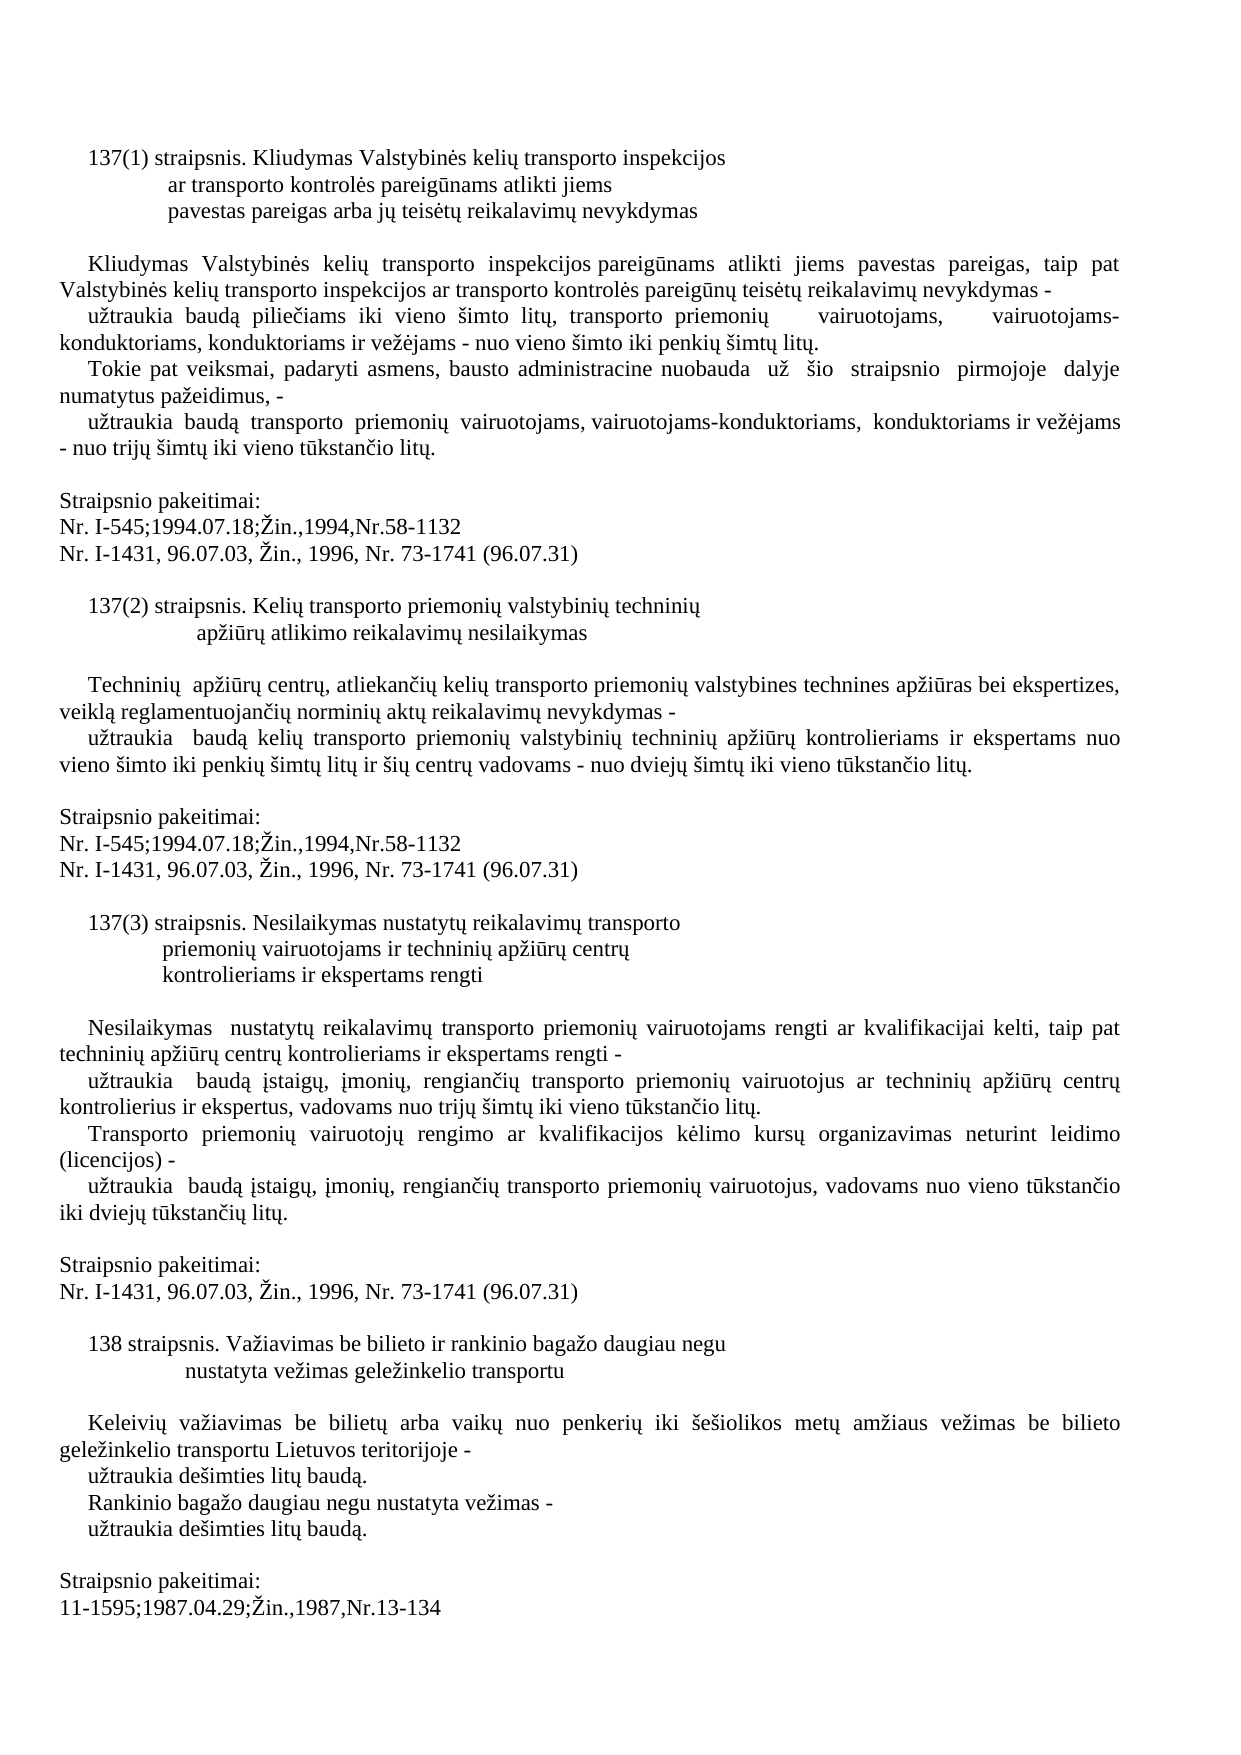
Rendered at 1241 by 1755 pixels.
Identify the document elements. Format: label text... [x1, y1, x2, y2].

text užtraukia baudą transporto priemonių vairuotojams, vairuotojams-konduktoriams, konduktoriams ir vežėjams - nuo trijų šimtų iki vieno tūkstančio litų. [59, 408, 1122, 461]
text Nr. I-1431, 96.07.03, Žin., 1996, Nr. 73-1741 (96.07.31) [59, 540, 1122, 566]
text kontrolieriams ir ekspertams rengti [59, 961, 1122, 988]
text Straipsnio pakeitimai: [59, 1568, 1122, 1594]
text Rankinio bagažo daugiau negu nustatyta vežimas - [59, 1488, 1122, 1515]
text užtraukia dešimties litų baudą. [59, 1462, 1122, 1488]
text Straipsnio pakeitimai: [59, 487, 1122, 513]
text užtraukia baudą kelių transporto priemonių valstybinių techninių apžiūrų kontrolieriams ir ekspertams nuo vieno šimto iki penkių šimtų litų ir šių centrų vadovams - nuo dviejų šimtų iki vieno tūkstančio litų. [59, 724, 1122, 777]
text užtraukia baudą įstaigų, įmonių, rengiančių transporto priemonių vairuotojus, vadovams nuo vieno tūkstančio iki dviejų tūkstančių litų. [59, 1172, 1122, 1225]
text apžiūrų atlikimo reikalavimų nesilaikymas [59, 619, 1122, 645]
text Straipsnio pakeitimai: [59, 1251, 1122, 1278]
text 11-1595;1987.04.29;Žin.,1987,Nr.13-134 [59, 1594, 1122, 1620]
text užtraukia dešimties litų baudą. [59, 1515, 1122, 1541]
text Transporto priemonių vairuotojų rengimo ar kvalifikacijos kėlimo kursų organizavimas neturint leidimo (licencijos) - [59, 1119, 1122, 1172]
text užtraukia baudą piliečiams iki vieno šimto litų, transporto priemonių vairuotojams, vairuotojams-konduktoriams, konduktoriams ir vežėjams - nuo vieno šimto iki penkių šimtų litų. [59, 303, 1122, 355]
text užtraukia baudą įstaigų, įmonių, rengiančių transporto priemonių vairuotojus ar techninių apžiūrų centrų kontrolierius ir ekspertus, vadovams nuo trijų šimtų iki vieno tūkstančio litų. [59, 1067, 1122, 1119]
text 137(2) straipsnis. Kelių transporto priemonių valstybinių techninių [59, 592, 1122, 619]
text priemonių vairuotojams ir techninių apžiūrų centrų [59, 935, 1122, 961]
text Straipsnio pakeitimai: [59, 803, 1122, 830]
text Kliudymas Valstybinės kelių transporto inspekcijos pareigūnams atlikti jiems pavestas pareigas, taip pat Valstybinės kelių transporto inspekcijos ar transporto kontrolės pareigūnų teisėtų reikalavimų nevykdymas - [59, 250, 1122, 303]
text 137(1) straipsnis. Kliudymas Valstybinės kelių transporto inspekcijos [59, 144, 1122, 171]
text Nr. I-1431, 96.07.03, Žin., 1996, Nr. 73-1741 (96.07.31) [59, 856, 1122, 882]
text 138 straipsnis. Važiavimas be bilieto ir rankinio bagažo daugiau negu [59, 1330, 1122, 1357]
text Tokie pat veiksmai, padaryti asmens, bausto administracine nuobauda už šio straipsnio pirmojoje dalyje numatytus pažeidimus, - [59, 355, 1122, 408]
text Nr. I-545;1994.07.18;Žin.,1994,Nr.58-1132 [59, 513, 1122, 540]
text Nesilaikymas nustatytų reikalavimų transporto priemonių vairuotojams rengti ar kvalifikacijai kelti, taip pat techninių apžiūrų centrų kontrolieriams ir ekspertams rengti - [59, 1014, 1122, 1067]
text Nr. I-1431, 96.07.03, Žin., 1996, Nr. 73-1741 (96.07.31) [59, 1278, 1122, 1304]
text Keleivių važiavimas be bilietų arba vaikų nuo penkerių iki šešiolikos metų amžiaus vežimas be bilieto geležinkelio transportu Lietuvos teritorijoje - [59, 1409, 1122, 1462]
text 137(3) straipsnis. Nesilaikymas nustatytų reikalavimų transporto [59, 909, 1122, 935]
text ar transporto kontrolės pareigūnams atlikti jiems [59, 171, 1122, 197]
text Nr. I-545;1994.07.18;Žin.,1994,Nr.58-1132 [59, 830, 1122, 856]
text Techninių apžiūrų centrų, atliekančių kelių transporto priemonių valstybines technines apžiūras bei ekspertizes, veiklą reglamentuojančių norminių aktų reikalavimų nevykdymas - [59, 672, 1122, 724]
text pavestas pareigas arba jų teisėtų reikalavimų nevykdymas [59, 197, 1122, 223]
text nustatyta vežimas geležinkelio transportu [59, 1357, 1122, 1383]
